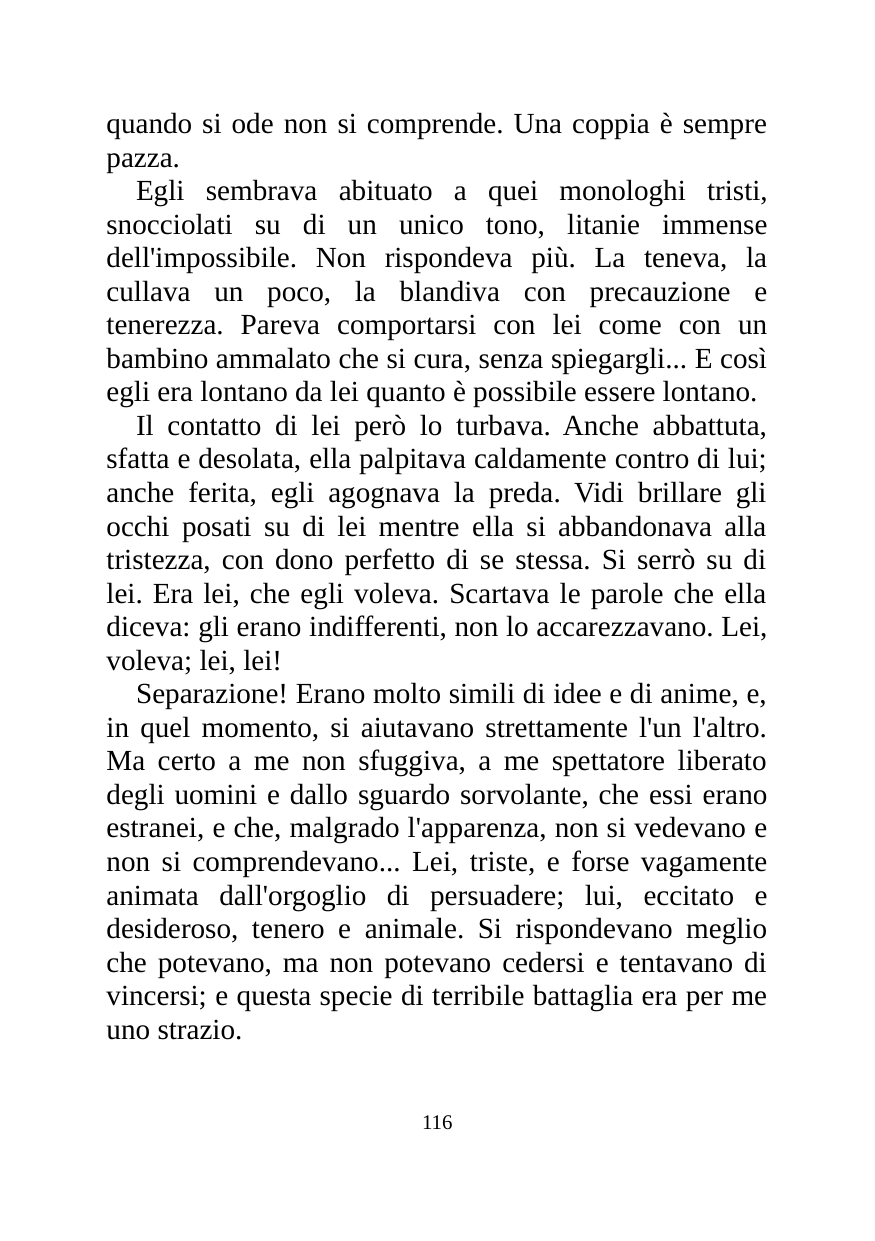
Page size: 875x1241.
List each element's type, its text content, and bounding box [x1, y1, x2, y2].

text quando si ode non si comprende. Una coppia è sempre pazza. [106, 106, 768, 173]
text Separazione! Erano molto simili di idee e di anime, e, in quel momento, si aiutavano strettamente l'un l'altro. Ma certo a me non sfuggiva, a me spettatore liberato degli uomini e dallo sguardo sorvolante, che essi erano estranei, e che, malgrado l'apparenza, non si vedevano e non si comprendevano... Lei, triste, e forse vagamente animata dall'orgoglio di persuadere; lui, eccitato e desideroso, tenero e animale. Si rispondevano meglio che potevano, ma non potevano cedersi e tentavano di vincersi; e questa specie di terribile battaglia era per me uno strazio. [106, 676, 768, 1045]
text Il contatto di lei però lo turbava. Anche abbattuta, sfatta e desolata, ella palpitava caldamente contro di lui; anche ferita, egli agognava la preda. Vidi brillare gli occhi posati su di lei mentre ella si abbandonava alla tristezza, con dono perfetto di se stessa. Si serrò su di lei. Era lei, che egli voleva. Scartava le parole che ella diceva: gli erano indifferenti, non lo accarezzavano. Lei, voleva; lei, lei! [106, 408, 768, 676]
text Egli sembrava abituato a quei monologhi tristi, snocciolati su di un unico tono, litanie immense dell'impossibile. Non rispondeva più. La teneva, la cullava un poco, la blandiva con precauzione e tenerezza. Pareva comportarsi con lei come con un bambino ammalato che si cura, senza spiegargli... E così egli era lontano da lei quanto è possibile essere lontano. [106, 173, 768, 408]
